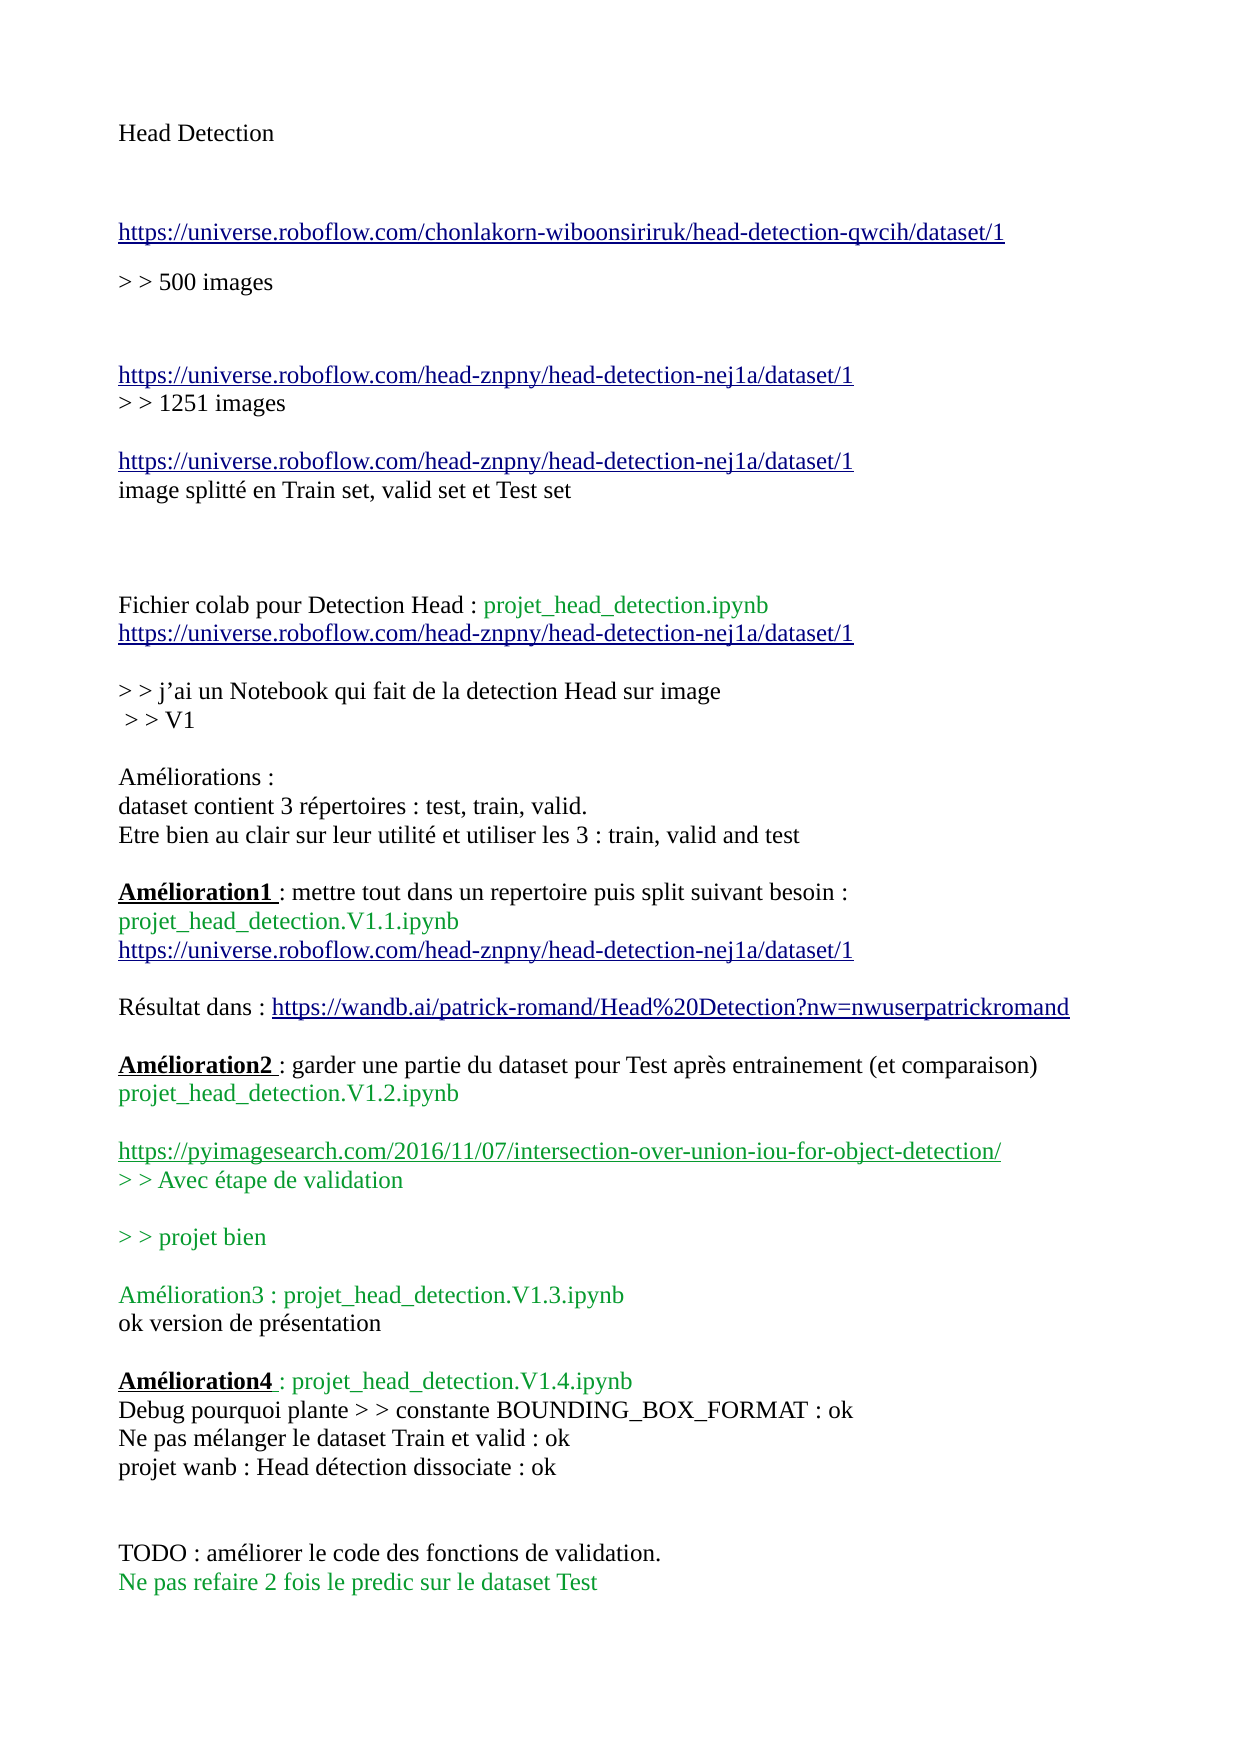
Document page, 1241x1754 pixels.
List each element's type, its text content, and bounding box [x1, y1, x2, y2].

text Fichier colab pour Detection Head : projet_head_detection.ipynb [118, 590, 1122, 618]
text TODO : améliorer le code des fonctions de validation. [118, 1538, 1122, 1567]
text Debug pourquoi plante > > constante BOUNDING_BOX_FORMAT : ok [118, 1395, 1122, 1423]
text https://universe.roboflow.com/chonlakorn-wiboonsiriruk/head-detection-qwcih/dataset/1 [118, 217, 1122, 246]
text projet_head_detection.V1.2.ipynb [118, 1078, 1122, 1107]
text dataset contient 3 répertoires : test, train, valid. [118, 791, 1122, 820]
text Amélioration1 : mettre tout dans un repertoire puis split suivant besoin : projet_head_detection.V1.1.ipynb [118, 877, 1122, 935]
text > > 1251 images [118, 388, 1122, 417]
text https://universe.roboflow.com/head-znpny/head-detection-nej1a/dataset/1 [118, 446, 1122, 475]
text image splitté en Train set, valid set et Test set [118, 475, 1122, 503]
text Résultat dans : https://wandb.ai/patrick-romand/Head%20Detection?nw=nwuserpatrickromand [118, 992, 1122, 1021]
text projet wanb : Head détection dissociate : ok [118, 1452, 1122, 1481]
text > > 500 images [118, 267, 1122, 296]
text > > Avec étape de validation [118, 1165, 1122, 1193]
text https://universe.roboflow.com/head-znpny/head-detection-nej1a/dataset/1 [118, 618, 1122, 647]
text > > projet bien [118, 1222, 1122, 1251]
text ok version de présentation [118, 1308, 1122, 1337]
text Améliorations : [118, 762, 1122, 791]
text Amélioration3 : projet_head_detection.V1.3.ipynb [118, 1280, 1122, 1308]
text > > V1 [118, 705, 1122, 733]
text Head Detection [118, 118, 1122, 147]
text https://universe.roboflow.com/head-znpny/head-detection-nej1a/dataset/1 [118, 935, 1122, 963]
text Ne pas refaire 2 fois le predic sur le dataset Test [118, 1567, 1122, 1596]
text https://universe.roboflow.com/head-znpny/head-detection-nej1a/dataset/1 [118, 360, 1122, 388]
text > > j’ai un Notebook qui fait de la detection Head sur image [118, 676, 1122, 705]
text Amélioration2 : garder une partie du dataset pour Test après entrainement (et comparaison) [118, 1050, 1122, 1078]
text https://pyimagesearch.com/2016/11/07/intersection-over-union-iou-for-object-detection/ [118, 1136, 1122, 1165]
text Amélioration4 : projet_head_detection.V1.4.ipynb [118, 1366, 1122, 1395]
text Ne pas mélanger le dataset Train et valid : ok [118, 1423, 1122, 1452]
text Etre bien au clair sur leur utilité et utiliser les 3 : train, valid and test [118, 820, 1122, 848]
